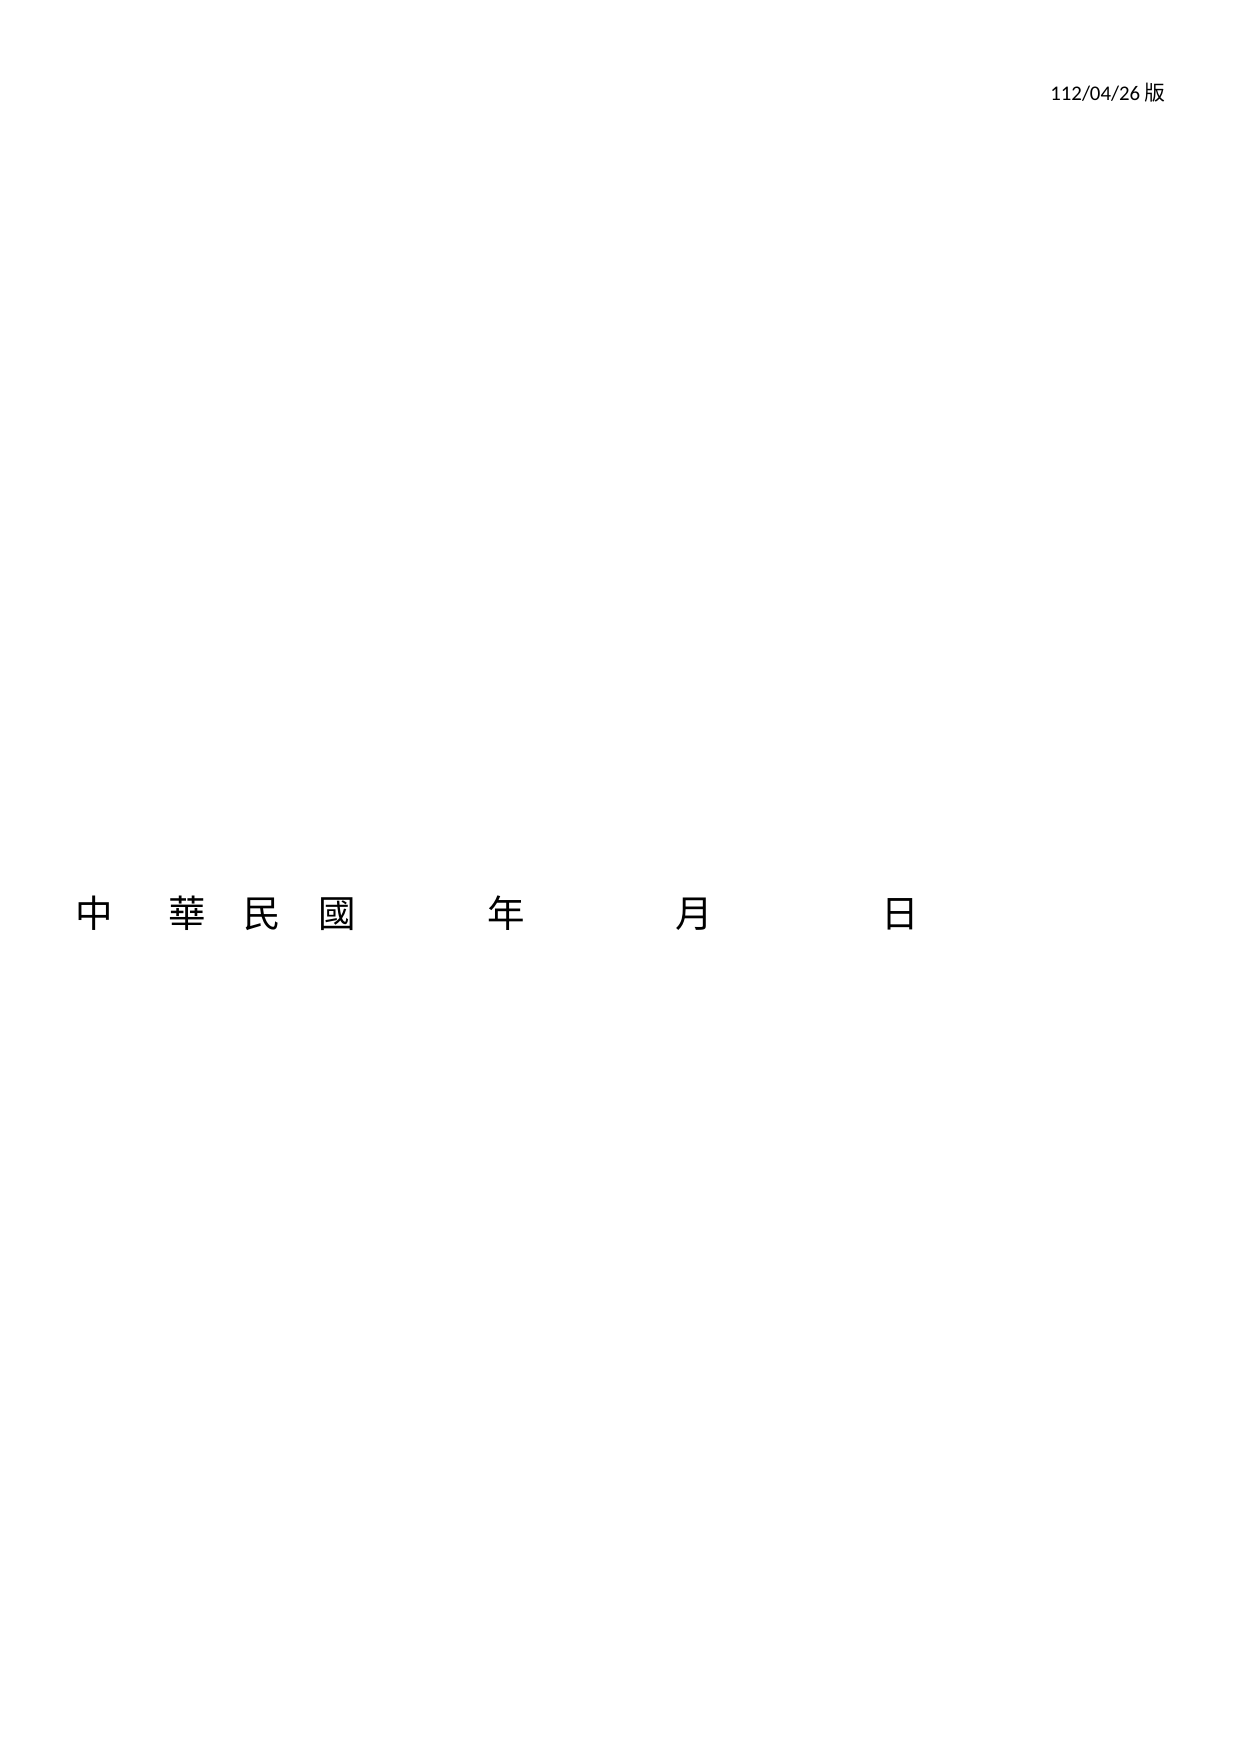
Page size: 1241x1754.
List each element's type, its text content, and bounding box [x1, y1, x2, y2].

text 中 華 民 國 年 月 日 [75, 869, 1165, 932]
